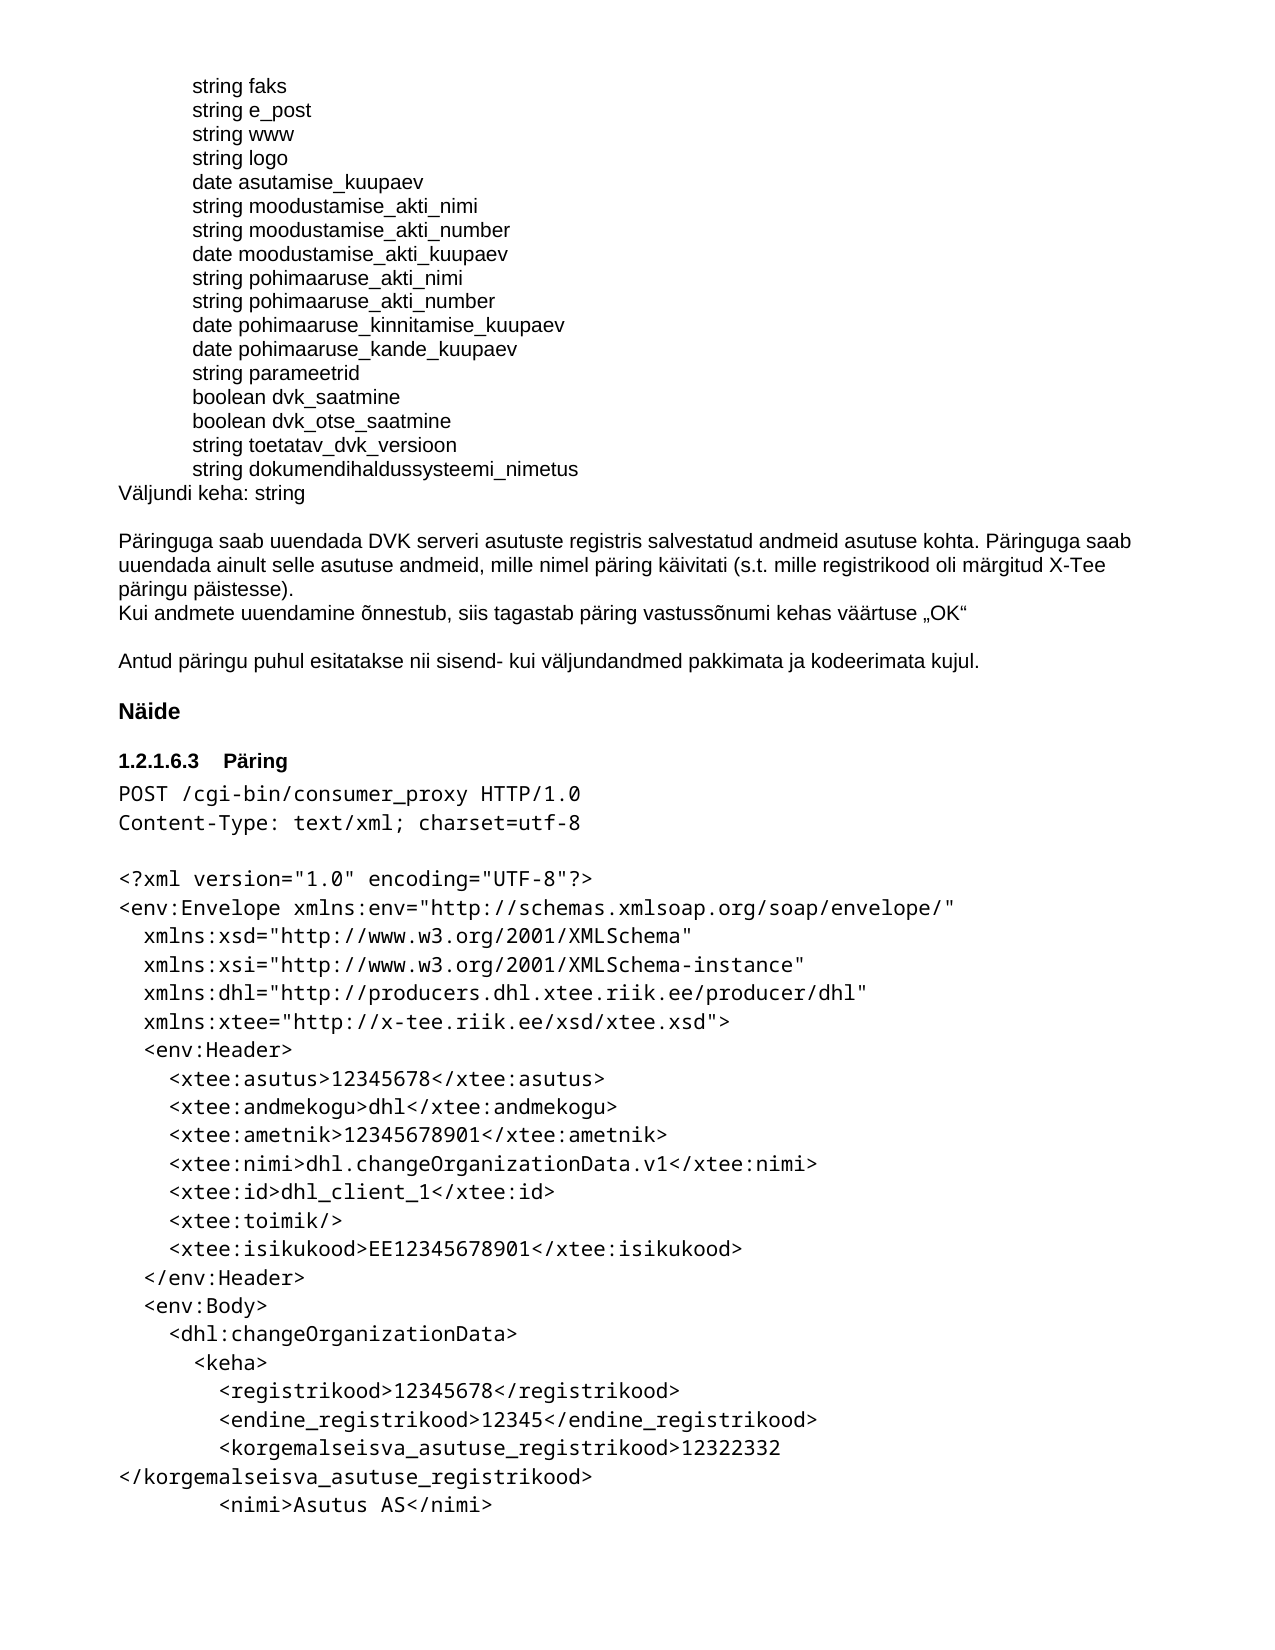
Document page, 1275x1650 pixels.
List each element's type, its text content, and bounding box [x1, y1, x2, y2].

text boolean dvk_saatmine [118, 385, 1157, 409]
text string pohimaaruse_akti_number [118, 289, 1157, 313]
text date pohimaaruse_kinnitamise_kuupaev [118, 313, 1157, 337]
subtitle Päring [118, 749, 1157, 773]
text boolean dvk_otse_saatmine [118, 409, 1157, 433]
text xmlns:xtee="http://x-tee.riik.ee/xsd/xtee.xsd"> [118, 1007, 1157, 1035]
text string dokumendihaldussysteemi_nimetus [118, 457, 1157, 481]
text <keha> [118, 1348, 1157, 1376]
text Antud päringu puhul esitatakse nii sisend- kui väljundandmed pakkimata ja kodeerimata kujul. [118, 649, 1157, 673]
text <xtee:nimi>dhl.changeOrganizationData.v1</xtee:nimi> [118, 1149, 1157, 1177]
text POST /cgi-bin/consumer_proxy HTTP/1.0 [118, 779, 1157, 808]
text <xtee:isikukood>EE12345678901</xtee:isikukood> [118, 1234, 1157, 1263]
text xmlns:dhl="http://producers.dhl.xtee.riik.ee/producer/dhl" [118, 978, 1157, 1007]
text string parameetrid [118, 361, 1157, 385]
text string logo [118, 146, 1157, 169]
text date pohimaaruse_kande_kuupaev [118, 337, 1157, 361]
text Content-Type: text/xml; charset=utf-8 [118, 808, 1157, 836]
text string www [118, 122, 1157, 146]
text xmlns:xsi="http://www.w3.org/2001/XMLSchema-instance" [118, 950, 1157, 978]
text <?xml version="1.0" encoding="UTF-8"?> [118, 864, 1157, 893]
text <korgemalseisva_asutuse_registrikood>12322332 </korgemalseisva_asutuse_registrikood> [118, 1433, 1157, 1490]
subtitle Näide [118, 698, 1157, 724]
text Kui andmete uuendamine õnnestub, siis tagastab päring vastussõnumi kehas väärtuse „OK“ [118, 601, 1157, 625]
text <env:Envelope xmlns:env="http://schemas.xmlsoap.org/soap/envelope/" [118, 893, 1157, 921]
text <dhl:changeOrganizationData> [118, 1319, 1157, 1348]
text <xtee:ametnik>12345678901</xtee:ametnik> [118, 1121, 1157, 1149]
text <nimi>Asutus AS</nimi> [118, 1490, 1157, 1519]
text <xtee:id>dhl_client_1</xtee:id> [118, 1177, 1157, 1206]
text Päringuga saab uuendada DVK serveri asutuste registris salvestatud andmeid asutuse kohta. Päringuga saab uuendada ainult selle asutuse andmeid, mille nimel päring käivitati (s.t. mille registrikood oli märgitud X-Tee päringu päistesse). [118, 529, 1157, 601]
text date asutamise_kuupaev [118, 169, 1157, 193]
text string pohimaaruse_akti_nimi [118, 265, 1157, 289]
text string e_post [118, 98, 1157, 122]
text string faks [118, 74, 1157, 98]
text </env:Header> [118, 1263, 1157, 1291]
text <xtee:toimik/> [118, 1206, 1157, 1234]
text <xtee:andmekogu>dhl</xtee:andmekogu> [118, 1092, 1157, 1121]
text <env:Body> [118, 1291, 1157, 1319]
text xmlns:xsd="http://www.w3.org/2001/XMLSchema" [118, 921, 1157, 950]
text <xtee:asutus>12345678</xtee:asutus> [118, 1064, 1157, 1092]
text string toetatav_dvk_versioon [118, 433, 1157, 457]
text <endine_registrikood>12345</endine_registrikood> [118, 1405, 1157, 1433]
text Väljundi keha: string [118, 481, 1157, 505]
text date moodustamise_akti_kuupaev [118, 241, 1157, 265]
text string moodustamise_akti_nimi [118, 193, 1157, 217]
text string moodustamise_akti_number [118, 217, 1157, 241]
text <registrikood>12345678</registrikood> [118, 1376, 1157, 1405]
text <env:Header> [118, 1035, 1157, 1064]
